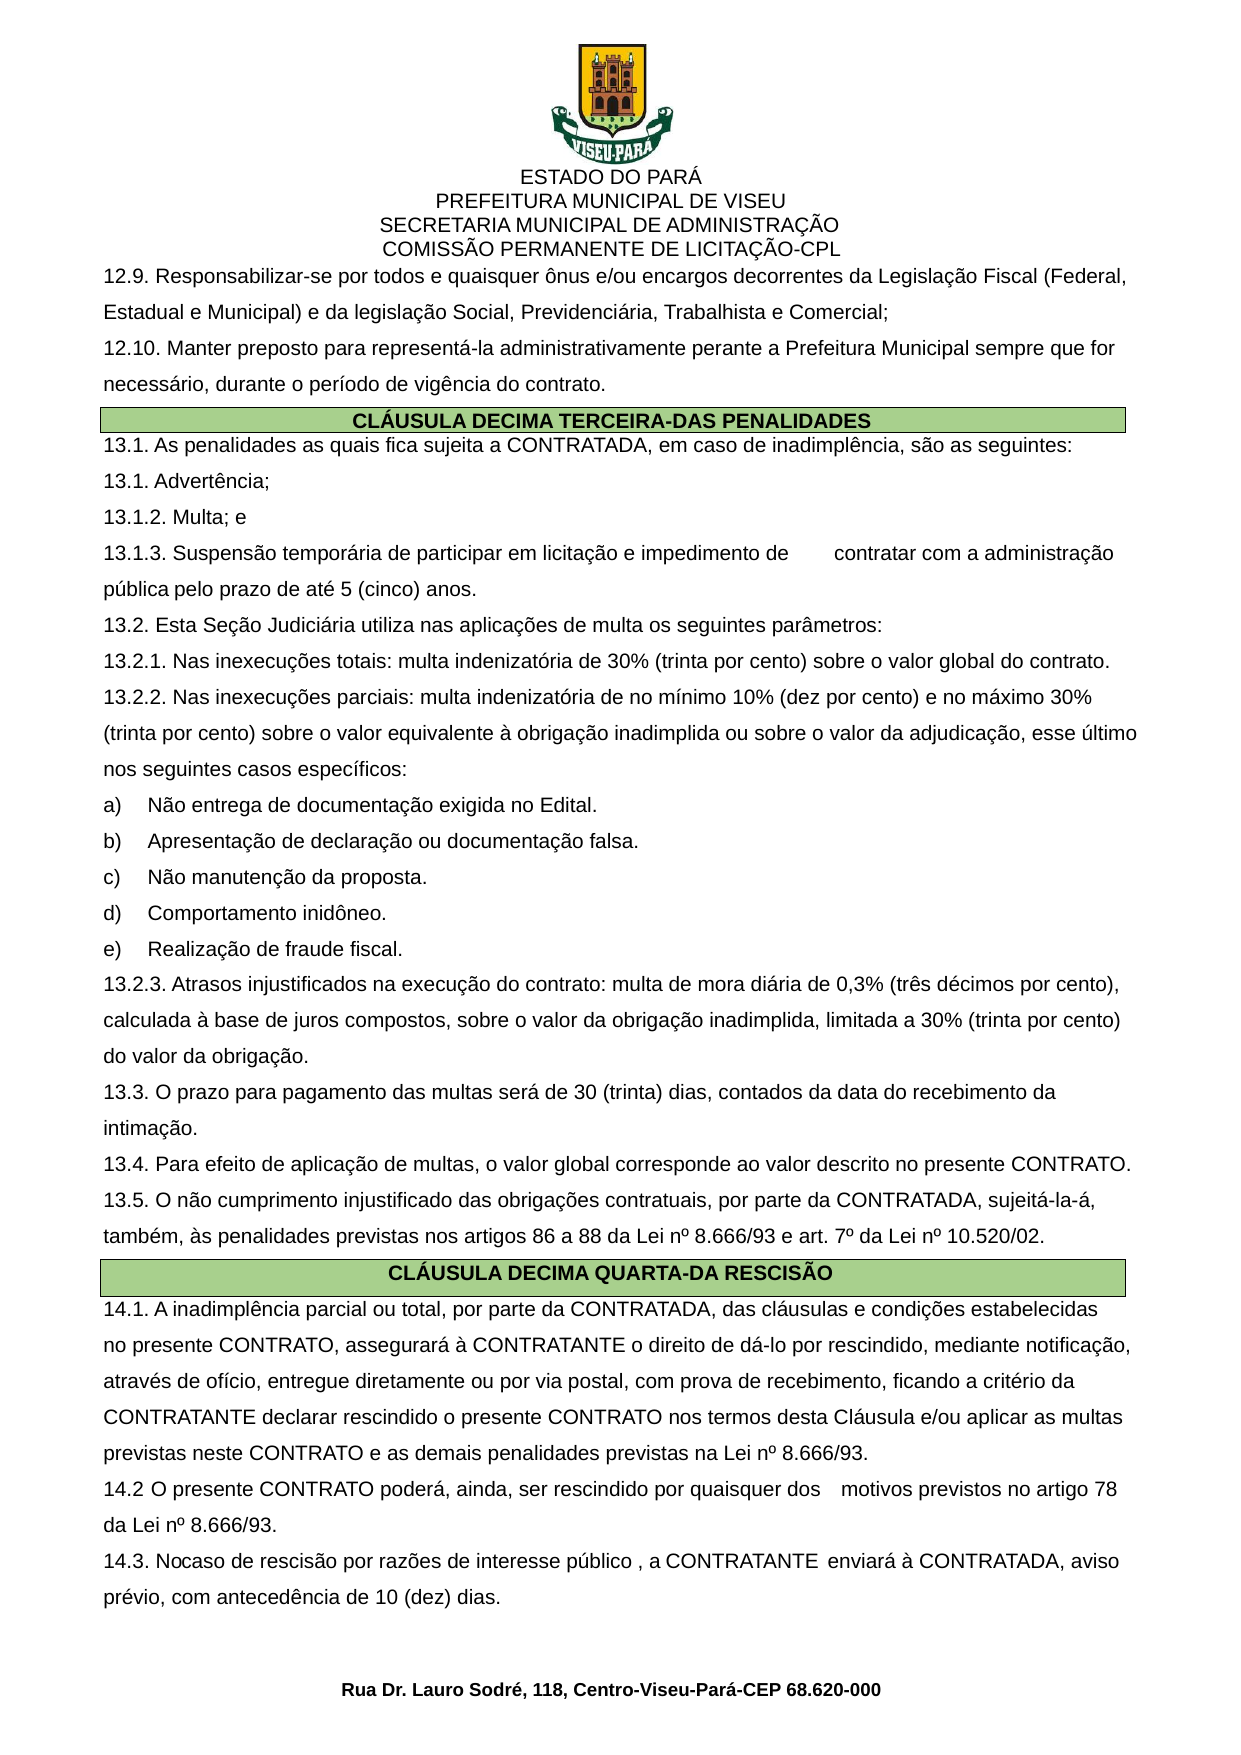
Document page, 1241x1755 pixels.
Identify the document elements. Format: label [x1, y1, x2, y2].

picture [551, 44, 674, 165]
